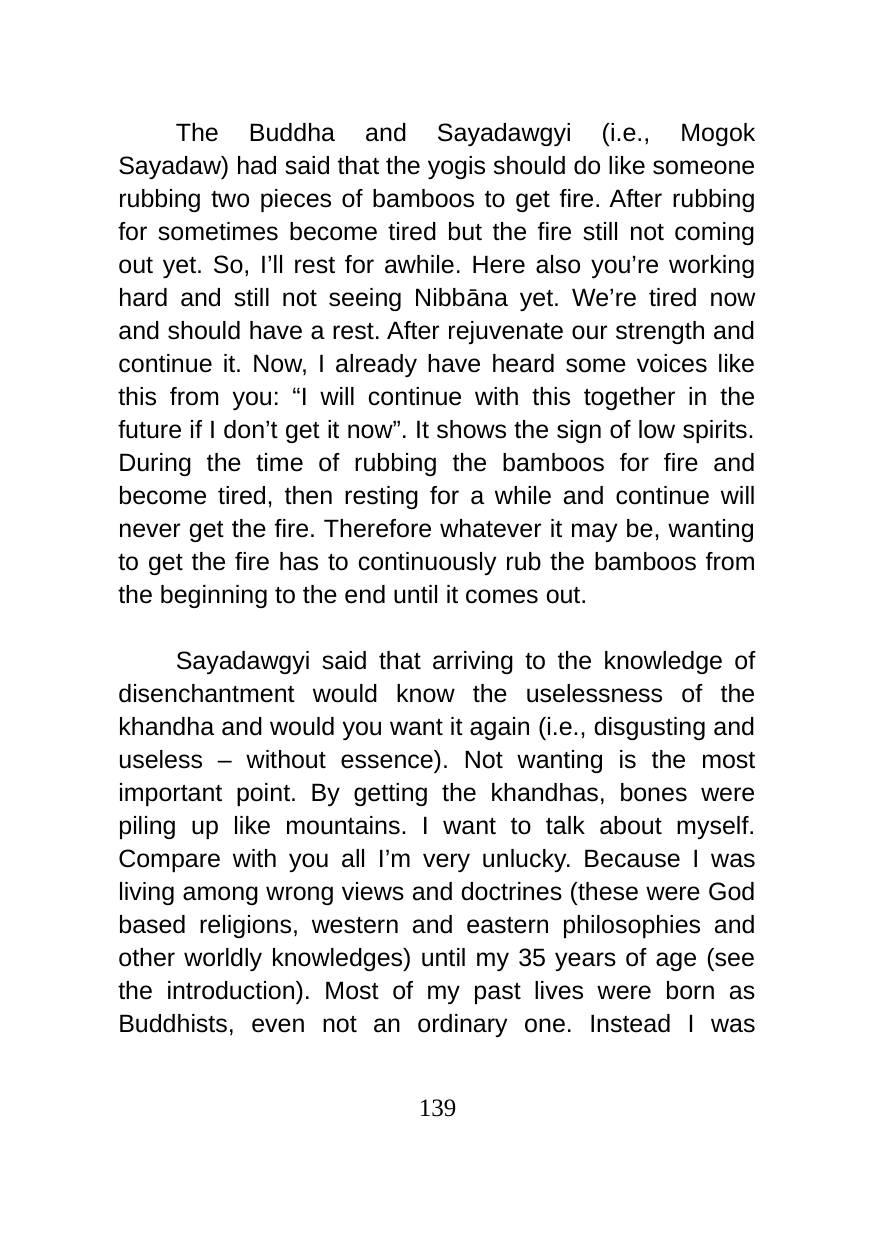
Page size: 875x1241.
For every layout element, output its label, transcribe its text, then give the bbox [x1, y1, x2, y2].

text The Buddha and Sayadawgyi (i.e., Mogok Sayadaw) had said that the yogis should do like someone rubbing two pieces of bamboos to get fire. After rubbing for sometimes become tired but the fire still not coming out yet. So, I’ll rest for awhile. Here also you’re working hard and still not seeing Nibbāna yet. We’re tired now and should have a rest. After rejuvenate our strength and continue it. Now, I already have heard some voices like this from you: “I will continue with this together in the future if I don’t get it now”. It shows the sign of low spirits. During the time of rubbing the bamboos for fire and become tired, then resting for a while and continue will never get the fire. Therefore whatever it may be, wanting to get the fire has to continuously rub the bamboos from the beginning to the end until it comes out. [118, 118, 756, 609]
text Sayadawgyi said that arriving to the knowledge of disenchantment would know the uselessness of the khandha and would you want it again (i.e., disgusting and useless – without essence). Not wanting is the most important point. By getting the khandhas, bones were piling up like mountains. I want to talk about myself. Compare with you all I’m very unlucky. Because I was living among wrong views and doctrines (these were God based religions, western and eastern philosophies and other worldly knowledges) until my 35 years of age (see the introduction). Most of my past lives were born as Buddhists, even not an ordinary one. Instead I was [118, 646, 756, 1038]
